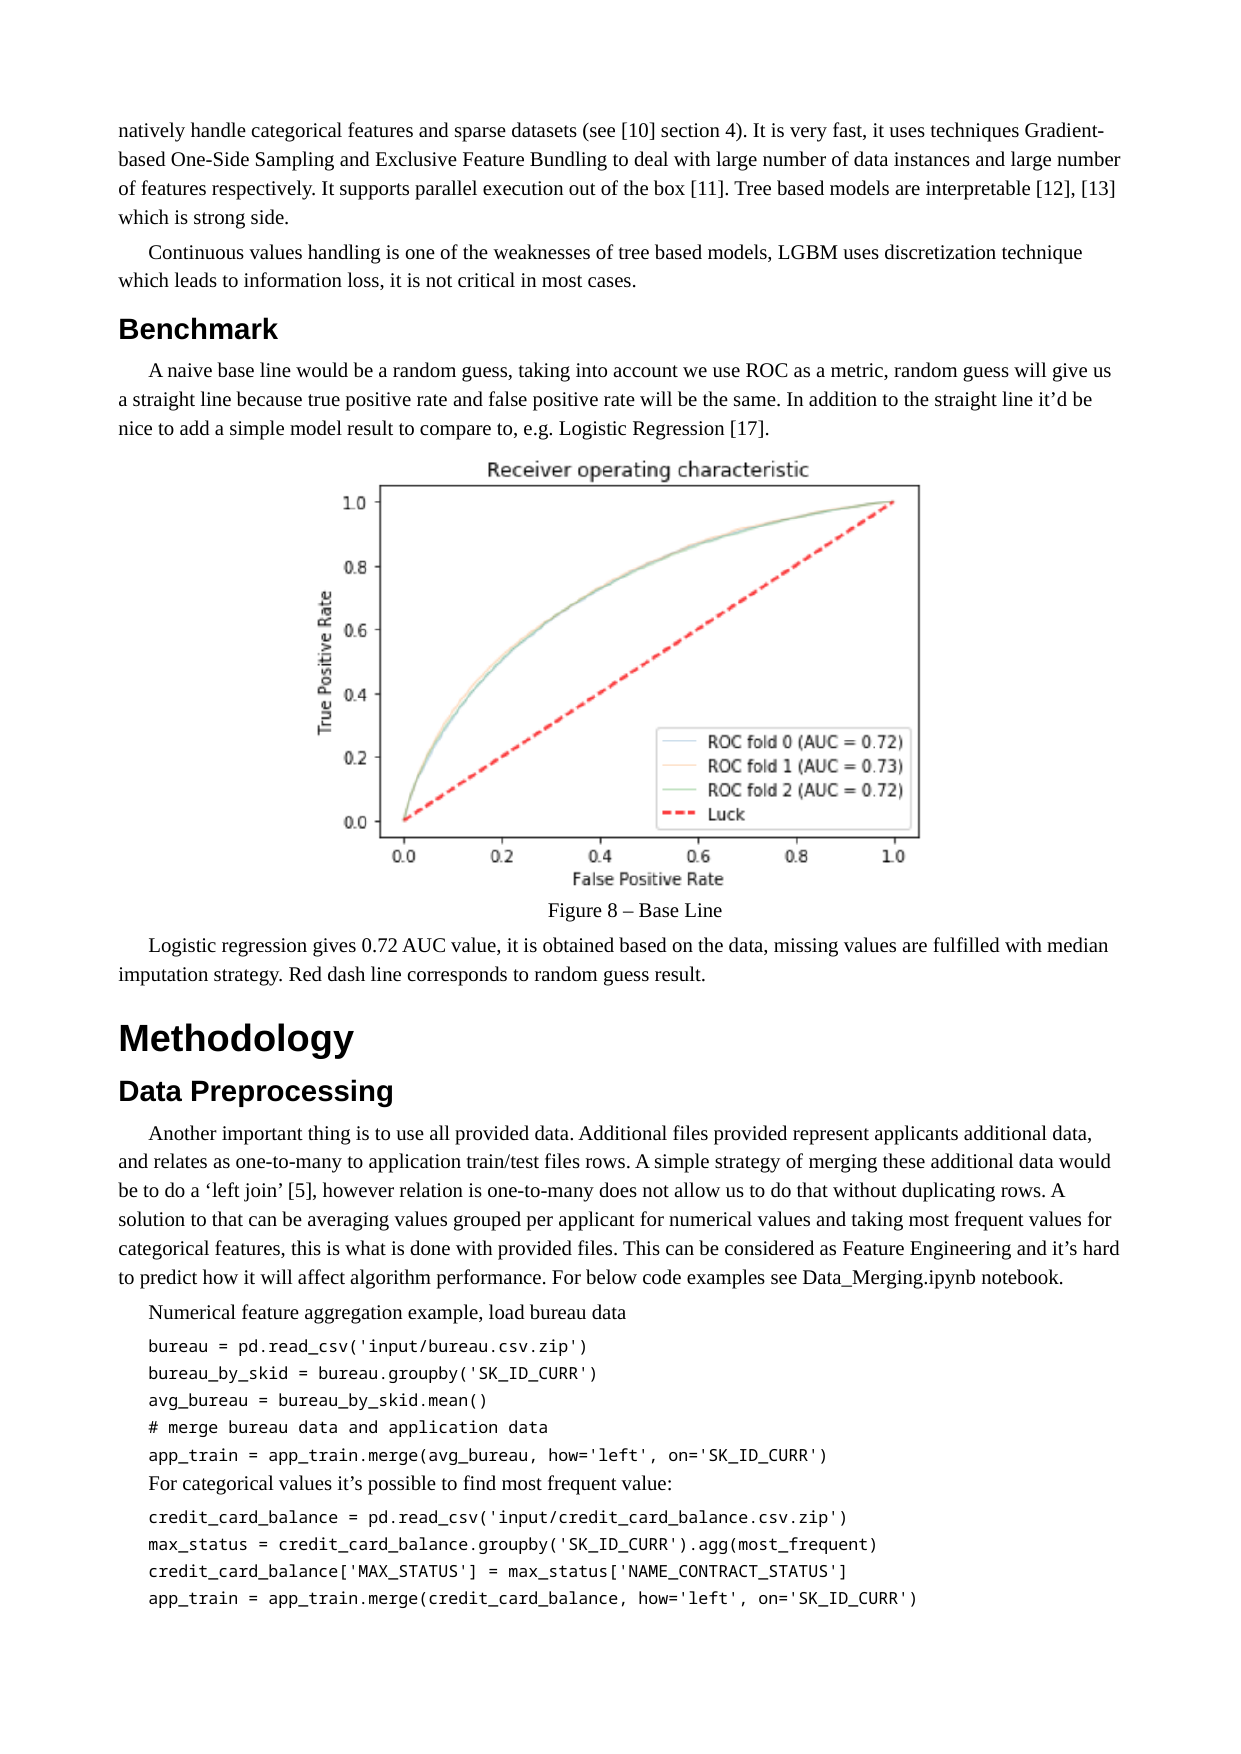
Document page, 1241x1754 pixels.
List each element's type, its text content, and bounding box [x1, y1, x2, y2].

picture [298, 450, 942, 894]
text bureau_by_skid = bureau.groupby('SK_ID_CURR') [118, 1362, 1122, 1384]
text Another important thing is to use all provided data. Additional files provided represent applicants additional data, and relates as one-to-many to application train/test files rows. A simple strategy of merging these additional data would be to do a ‘left join’ [5], however relation is one-to-many does not allow us to do that without duplicating rows. A solution to that can be averaging values grouped per applicant for numerical values and taking most frequent values for categorical features, this is what is done with provided files. This can be considered as Feature Engineering and it’s hard to predict how it will affect algorithm performance. For below code examples see Data_Merging.ipynb notebook. [118, 1120, 1122, 1289]
text For categorical values it’s possible to find most frequent value: [118, 1470, 1122, 1494]
text max_status = credit_card_balance.groupby('SK_ID_CURR').agg(most_frequent) [118, 1532, 1122, 1555]
subtitle Methodology [118, 1016, 1122, 1059]
text credit_card_balance = pd.read_csv('input/credit_card_balance.csv.zip') [118, 1505, 1122, 1528]
text bureau = pd.read_csv('input/bureau.csv.zip') [118, 1334, 1122, 1357]
subtitle Data Preprocessing [118, 1074, 1122, 1108]
text app_train = app_train.merge(avg_bureau, how='left', on='SK_ID_CURR') [118, 1443, 1122, 1466]
text A naive base line would be a random guess, taking into account we use ROC as a metric, random guess will give us a straight line because true positive rate and false positive rate will be the same. In addition to the straight line it’d be nice to add a simple model result to compare to, e.g. Logistic Regression [17]. [118, 358, 1122, 440]
text Continuous values handling is one of the weaknesses of tree based models, LGBM uses discretization technique which leads to information loss, it is not critical in most cases. [118, 239, 1122, 292]
text avg_bureau = bureau_by_skid.mean() [118, 1389, 1122, 1412]
text Figure 8 – Base Line [118, 894, 1122, 922]
text app_train = app_train.merge(credit_card_balance, how='left', on='SK_ID_CURR') [118, 1587, 1122, 1609]
text Numerical feature aggregation example, load bureau data [118, 1299, 1122, 1324]
text # merge bureau data and application data [118, 1416, 1122, 1439]
text Logistic regression gives 0.72 AUC value, it is obtained based on the data, missing values are fulfilled with median imputation strategy. Red dash line corresponds to random guess result. [118, 933, 1122, 986]
text credit_card_balance['MAX_STATUS'] = max_status['NAME_CONTRACT_STATUS'] [118, 1560, 1122, 1582]
subtitle Benchmark [118, 312, 1122, 346]
text natively handle categorical features and sparse datasets (see [10] section 4). It is very fast, it uses techniques Gradient-based One-Side Sampling and Exclusive Feature Bundling to deal with large number of data instances and large number of features respectively. It supports parallel execution out of the box [11]. Tree based models are interpretable [12], [13] which is strong side. [118, 118, 1122, 229]
